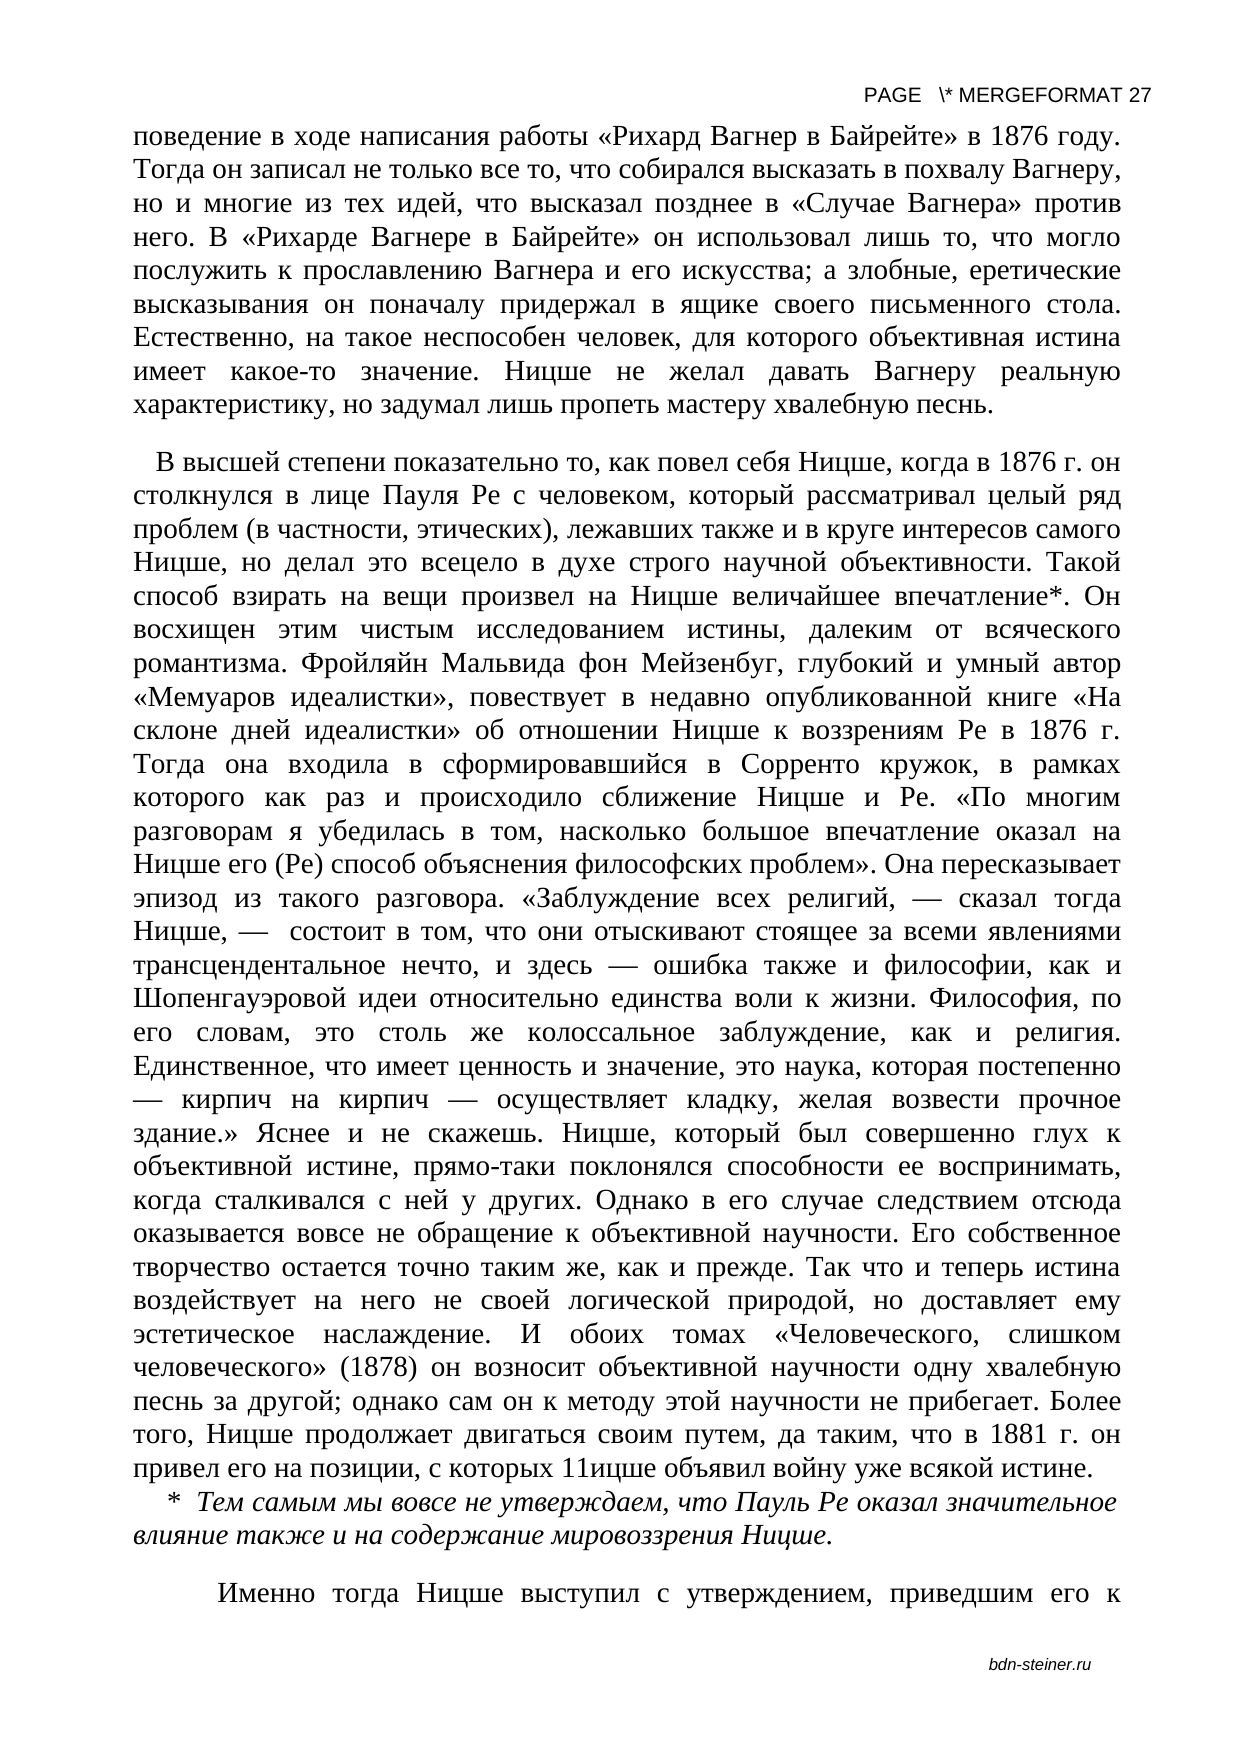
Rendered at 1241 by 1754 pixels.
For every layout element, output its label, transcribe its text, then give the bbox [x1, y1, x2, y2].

text поведение в ходе написания работы «Рихард Вагнер в Байрейте» в 1876 году. Тогда он записал не только все то, что собирался высказать в похвалу Вагнеру, но и многие из тех идей, что высказал позднее в «Случае Вагнера» против него. В «Рихарде Вагнере в Байрейте» он использовал лишь то, что могло послужить к прославлению Вагнера и его искусства; а злобные, еретические высказывания он поначалу придержал в ящике своего письменного стола. Естественно, на такое неспособен человек, для которого объективная истина имеет какое-то значение. Ницше не желал давать Вагнеру реальную характеристику, но задумал лишь пропеть мастеру хвалебную песнь. [133, 118, 1122, 420]
text В высшей степени показательно то, как повел себя Ницше, когда в 1876 г. он столкнулся в лице Пауля Ре с человеком, который рассматривал целый ряд проблем (в частности, этических), лежавших также и в круге интересов самого Ницше, но делал это всецело в духе строго научной объективности. Такой способ взирать на вещи произвел на Ницше величайшее впечатление*. Он восхищен этим чистым исследованием истины, далеким от всяческого романтизма. Фройляйн Мальвида фон Мейзенбуг, глубокий и умный автор «Мемуаров идеалистки», повествует в недавно опубликованной книге «На склоне дней идеалистки» об отношении Ницше к воззрениям Ре в 1876 г. Тогда она входила в сформировавшийся в Сорренто кружок, в рамках которого как раз и происходило сближение Ницше и Ре. «По многим разговорам я убедилась в том, насколько большое впечатление оказал на Ницше его (Ре) способ объяснения философских проблем». Она пересказывает эпизод из такого разговора. «Заблуждение всех религий, — сказал тогда Ницше, — состоит в том, что они отыскивают стоящее за всеми явлениями трансцендентальное нечто, и здесь — ошибка также и философии, как и Шопенгауэровой идеи относительно единства воли к жизни. Философия, по его словам, это столь же колоссальное заблуждение, как и религия. Единственное, что имеет ценность и значение, это наука, которая постепенно — кирпич на кирпич — осуществляет кладку, желая возвести прочное здание.» Яснее и не скажешь. Ницше, который был совершенно глух к объективной истине, прямо-таки поклонялся способности ее воспринимать, когда сталкивался с ней у других. Однако в его случае следствием отсюда оказывается вовсе не обращение к объективной научности. Его собственное творчество остается точно таким же, как и прежде. Так что и теперь истина воздействует на него не своей логической природой, но доставляет ему эстетическое наслаждение. И обоих томах «Человеческого, слишком человеческого» (1878) он возносит объективной научности одну хвалебную песнь за другой; однако сам он к методу этой научности не прибегает. Более того, Ницше продолжает двигаться своим путем, да таким, что в 1881 г. он привел его на позиции, с которых 11ицше объявил войну уже всякой истине. [133, 444, 1122, 1484]
text * Тем самым мы вовсе не утверждаем, что Пауль Ре оказал значительное влияние также и на содержание мировоззрения Ницше. [133, 1484, 1122, 1551]
text Именно тогда Ницше выступил с утверждением, приведшим его к [133, 1575, 1122, 1608]
